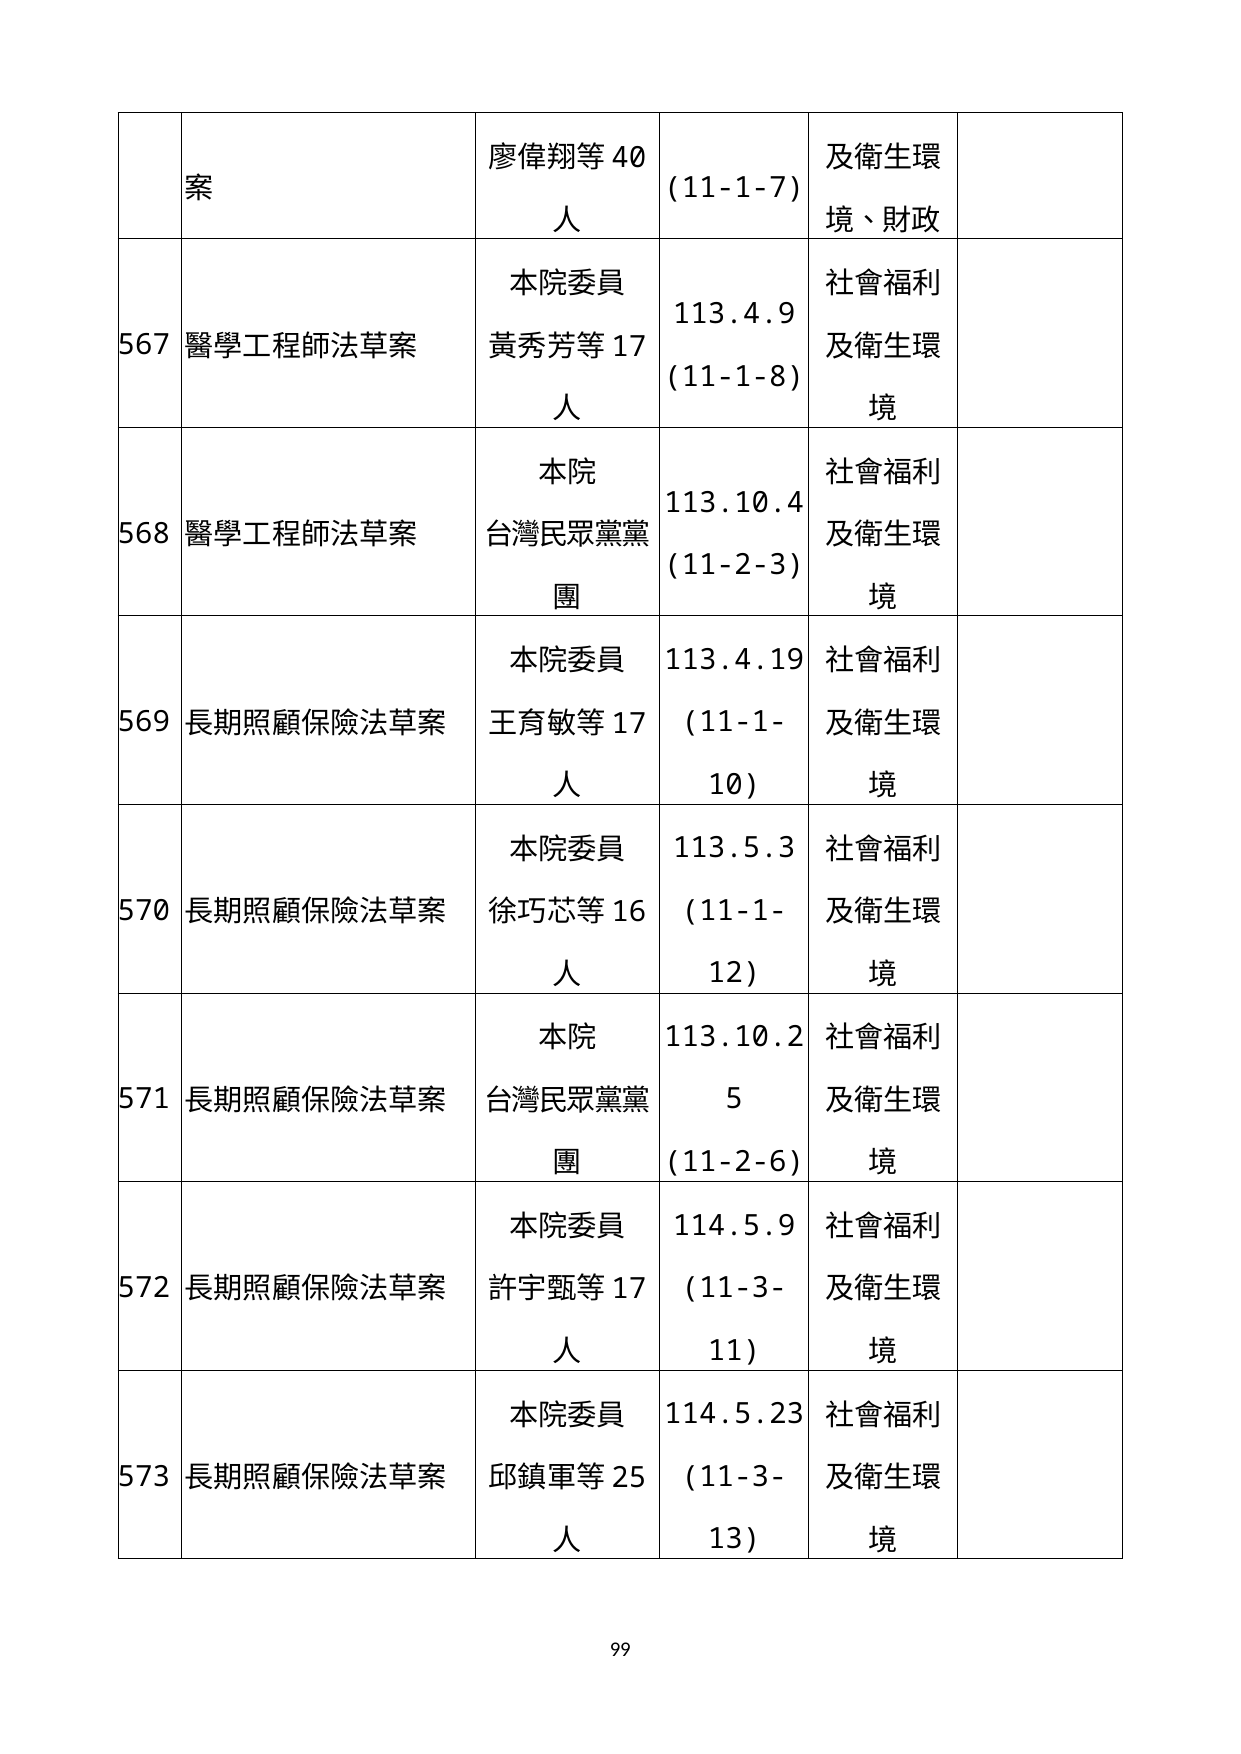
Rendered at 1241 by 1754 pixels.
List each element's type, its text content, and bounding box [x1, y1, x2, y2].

table_cell [119, 239, 181, 427]
table_cell 社會福利及衛生環境 [809, 428, 957, 615]
table_cell 本院委員 許宇甄等17人 [476, 1182, 659, 1369]
table_cell [958, 428, 1122, 615]
table_cell 社會福利及衛生環境 [809, 616, 957, 804]
table_cell [958, 805, 1122, 992]
table_cell [119, 1182, 181, 1369]
table_cell 本院委員 黃秀芳等17人 [476, 239, 659, 427]
table_cell [119, 805, 181, 992]
table_cell [119, 1371, 181, 1558]
table_cell (11-1-7) [660, 113, 808, 238]
table_cell 社會福利及衛生環境 [809, 994, 957, 1181]
table_cell [119, 113, 181, 238]
table_cell 113.10.4 (11-2-3) [660, 428, 808, 615]
table_cell 114.5.9 (11-3-11) [660, 1182, 808, 1369]
table_cell [958, 1182, 1122, 1369]
table_cell [958, 616, 1122, 804]
table_cell 本院委員 王育敏等17人 [476, 616, 659, 804]
table_cell 本院委員 邱鎮軍等25人 [476, 1371, 659, 1558]
table_cell [119, 616, 181, 804]
table_cell [119, 428, 181, 615]
table_cell 113.5.3 (11-1-12) [660, 805, 808, 992]
table_cell 醫學工程師法草案 [182, 239, 475, 427]
table_cell 廖偉翔等40人 [476, 113, 659, 238]
table_cell 本院委員 徐巧芯等16人 [476, 805, 659, 992]
table_cell 本院 台灣民眾黨黨團 [476, 428, 659, 615]
table_cell 長期照顧保險法草案 [182, 994, 475, 1181]
table_cell 長期照顧保險法草案 [182, 1182, 475, 1369]
table_cell 113.4.9 (11-1-8) [660, 239, 808, 427]
table_cell 長期照顧保險法草案 [182, 805, 475, 992]
table_cell 社會福利及衛生環境 [809, 239, 957, 427]
table_cell 114.5.23 (11-3-13) [660, 1371, 808, 1558]
table_cell [958, 113, 1122, 238]
table_cell 社會福利及衛生環境 [809, 1182, 957, 1369]
table_cell 醫學工程師法草案 [182, 428, 475, 615]
table_cell 及衛生環境、財政 [809, 113, 957, 238]
table_cell 案 [182, 113, 475, 238]
table_cell 本院 台灣民眾黨黨團 [476, 994, 659, 1181]
table_cell 長期照顧保險法草案 [182, 616, 475, 804]
table_cell 113.10.25 (11-2-6) [660, 994, 808, 1181]
table_cell 長期照顧保險法草案 [182, 1371, 475, 1558]
table_cell [958, 994, 1122, 1181]
table_cell 社會福利及衛生環境 [809, 1371, 957, 1558]
table_cell 社會福利及衛生環境 [809, 805, 957, 992]
table_cell 113.4.19 (11-1-10) [660, 616, 808, 804]
table_cell [119, 994, 181, 1181]
table_cell [958, 1371, 1122, 1558]
table_cell [958, 239, 1122, 427]
